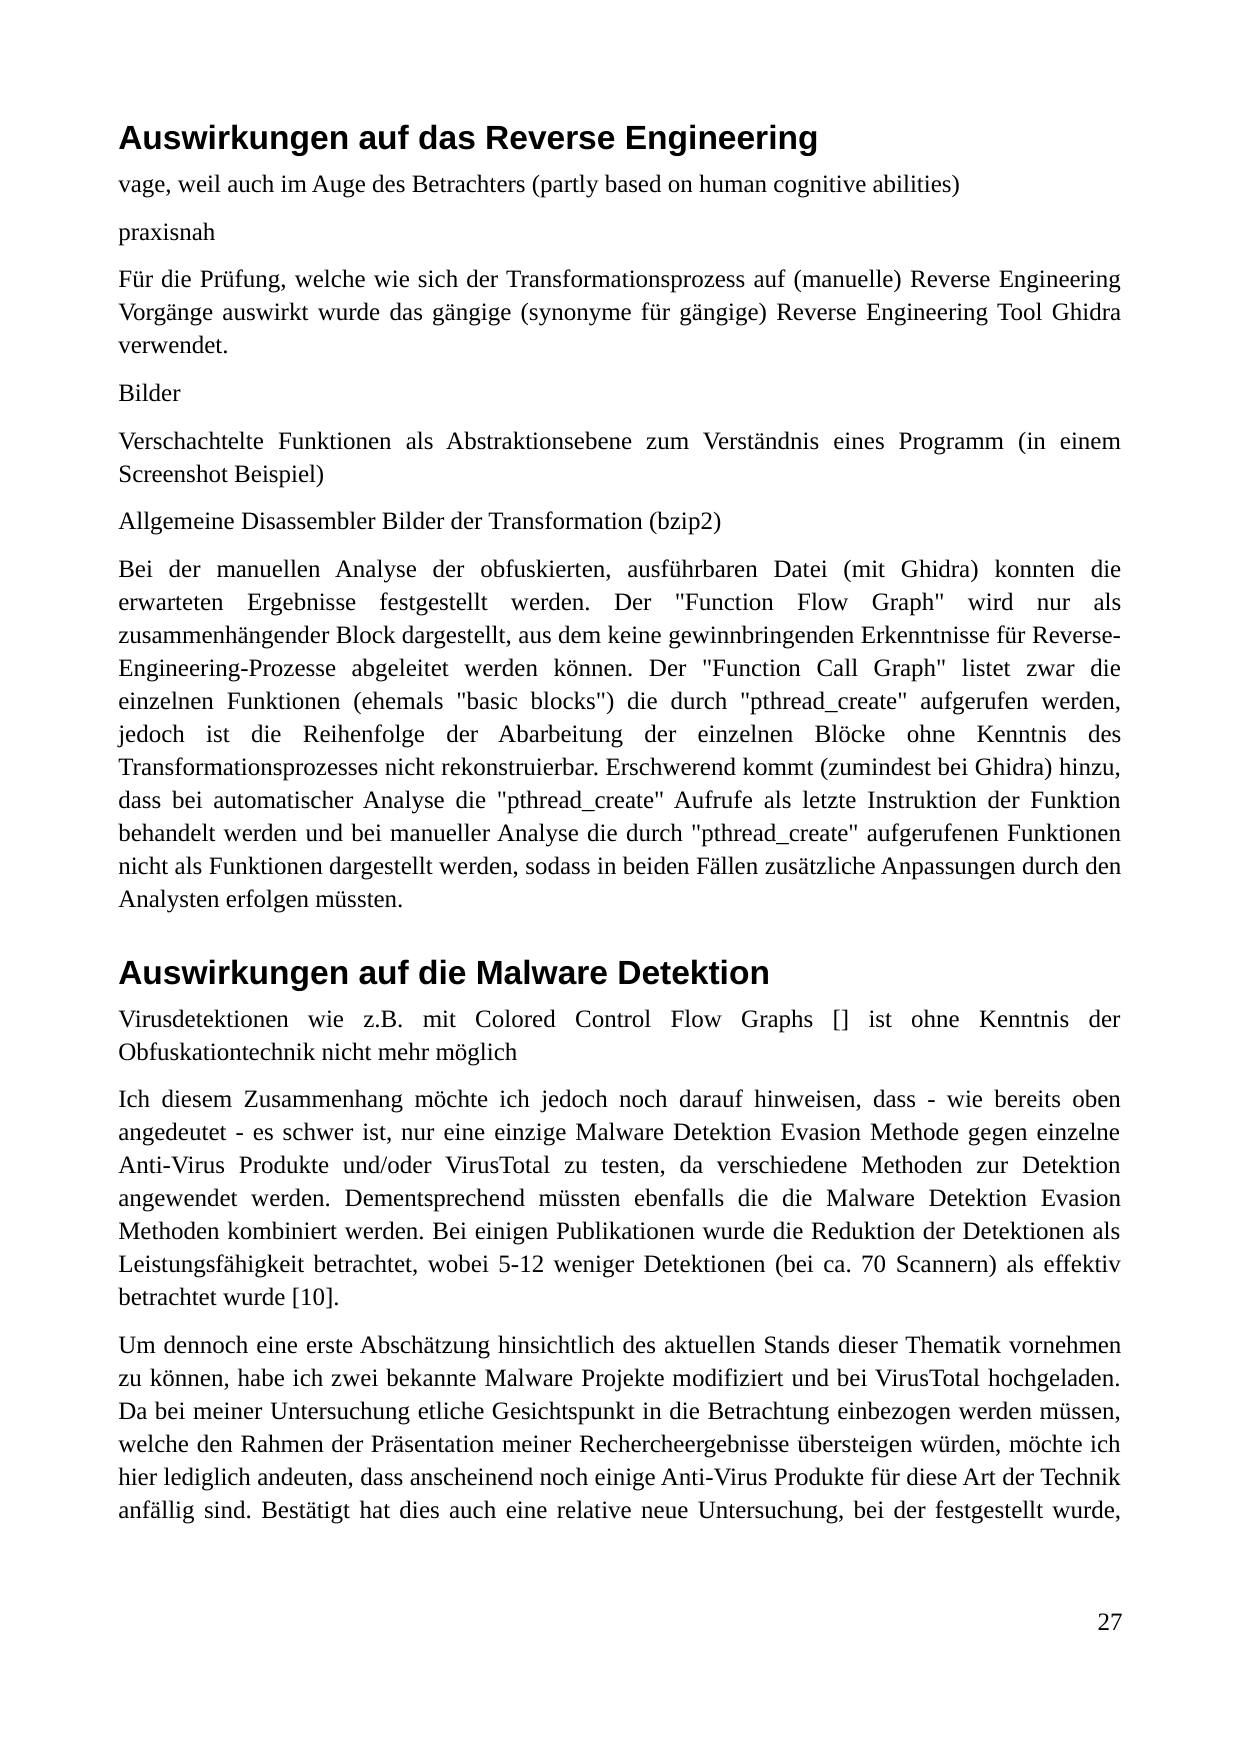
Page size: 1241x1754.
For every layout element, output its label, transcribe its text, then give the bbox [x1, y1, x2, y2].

text Bilder [118, 378, 1122, 407]
text Allgemeine Disassembler Bilder der Transformation (bzip2) [118, 506, 1122, 535]
text Ich diesem Zusammenhang möchte ich jedoch noch darauf hinweisen, dass - wie bereits oben angedeutet - es schwer ist, nur eine einzige Malware Detektion Evasion Methode gegen einzelne Anti-Virus Produkte und/oder VirusTotal zu testen, da verschiedene Methoden zur Detektion angewendet werden. Dementsprechend müssten ebenfalls die die Malware Detektion Evasion Methoden kombiniert werden. Bei einigen Publikationen wurde die Reduktion der Detektionen als Leistungsfähigkeit betrachtet, wobei 5-12 weniger Detektionen (bei ca. 70 Scannern) als effektiv betrachtet wurde [10]. [118, 1084, 1122, 1311]
subtitle Auswirkungen auf die Malware Detektion [118, 953, 1122, 991]
text Verschachtelte Funktionen als Abstraktionsebene zum Verständnis eines Programm (in einem Screenshot Beispiel) [118, 426, 1122, 487]
text Bei der manuellen Analyse der obfuskierten, ausführbaren Datei (mit Ghidra) konnten die erwarteten Ergebnisse festgestellt werden. Der "Function Flow Graph" wird nur als zusammenhängender Block dargestellt, aus dem keine gewinnbringenden Erkenntnisse für Reverse-Engineering-Prozesse abgeleitet werden können. Der "Function Call Graph" listet zwar die einzelnen Funktionen (ehemals "basic blocks") die durch "pthread_create" aufgerufen werden, jedoch ist die Reihenfolge der Abarbeitung der einzelnen Blöcke ohne Kenntnis des Transformationsprozesses nicht rekonstruierbar. Erschwerend kommt (zumindest bei Ghidra) hinzu, dass bei automatischer Analyse die "pthread_create" Aufrufe als letzte Instruktion der Funktion behandelt werden und bei manueller Analyse die durch "pthread_create" aufgerufenen Funktionen nicht als Funktionen dargestellt werden, sodass in beiden Fällen zusätzliche Anpassungen durch den Analysten erfolgen müssten. [118, 554, 1122, 913]
text praxisnah [118, 217, 1122, 246]
text Für die Prüfung, welche wie sich der Transformationsprozess auf (manuelle) Reverse Engineering Vorgänge auswirkt wurde das gängige (synonyme für gängige) Reverse Engineering Tool Ghidra verwendet. [118, 264, 1122, 359]
subtitle Auswirkungen auf das Reverse Engineering [118, 118, 1122, 157]
text Um dennoch eine erste Abschätzung hinsichtlich des aktuellen Stands dieser Thematik vornehmen zu können, habe ich zwei bekannte Malware Projekte modifiziert und bei VirusTotal hochgeladen. Da bei meiner Untersuchung etliche Gesichtspunkt in die Betrachtung einbezogen werden müssen, welche den Rahmen der Präsentation meiner Rechercheergebnisse übersteigen würden, möchte ich hier lediglich andeuten, dass anscheinend noch einige Anti-Virus Produkte für diese Art der Technik anfällig sind. Bestätigt hat dies auch eine relative neue Untersuchung, bei der festgestellt wurde, [118, 1330, 1122, 1524]
text vage, weil auch im Auge des Betrachters (partly based on human cognitive abilities) [118, 169, 1122, 198]
text Virusdetektionen wie z.B. mit Colored Control Flow Graphs [] ist ohne Kenntnis der Obfuskationtechnik nicht mehr möglich [118, 1004, 1122, 1066]
